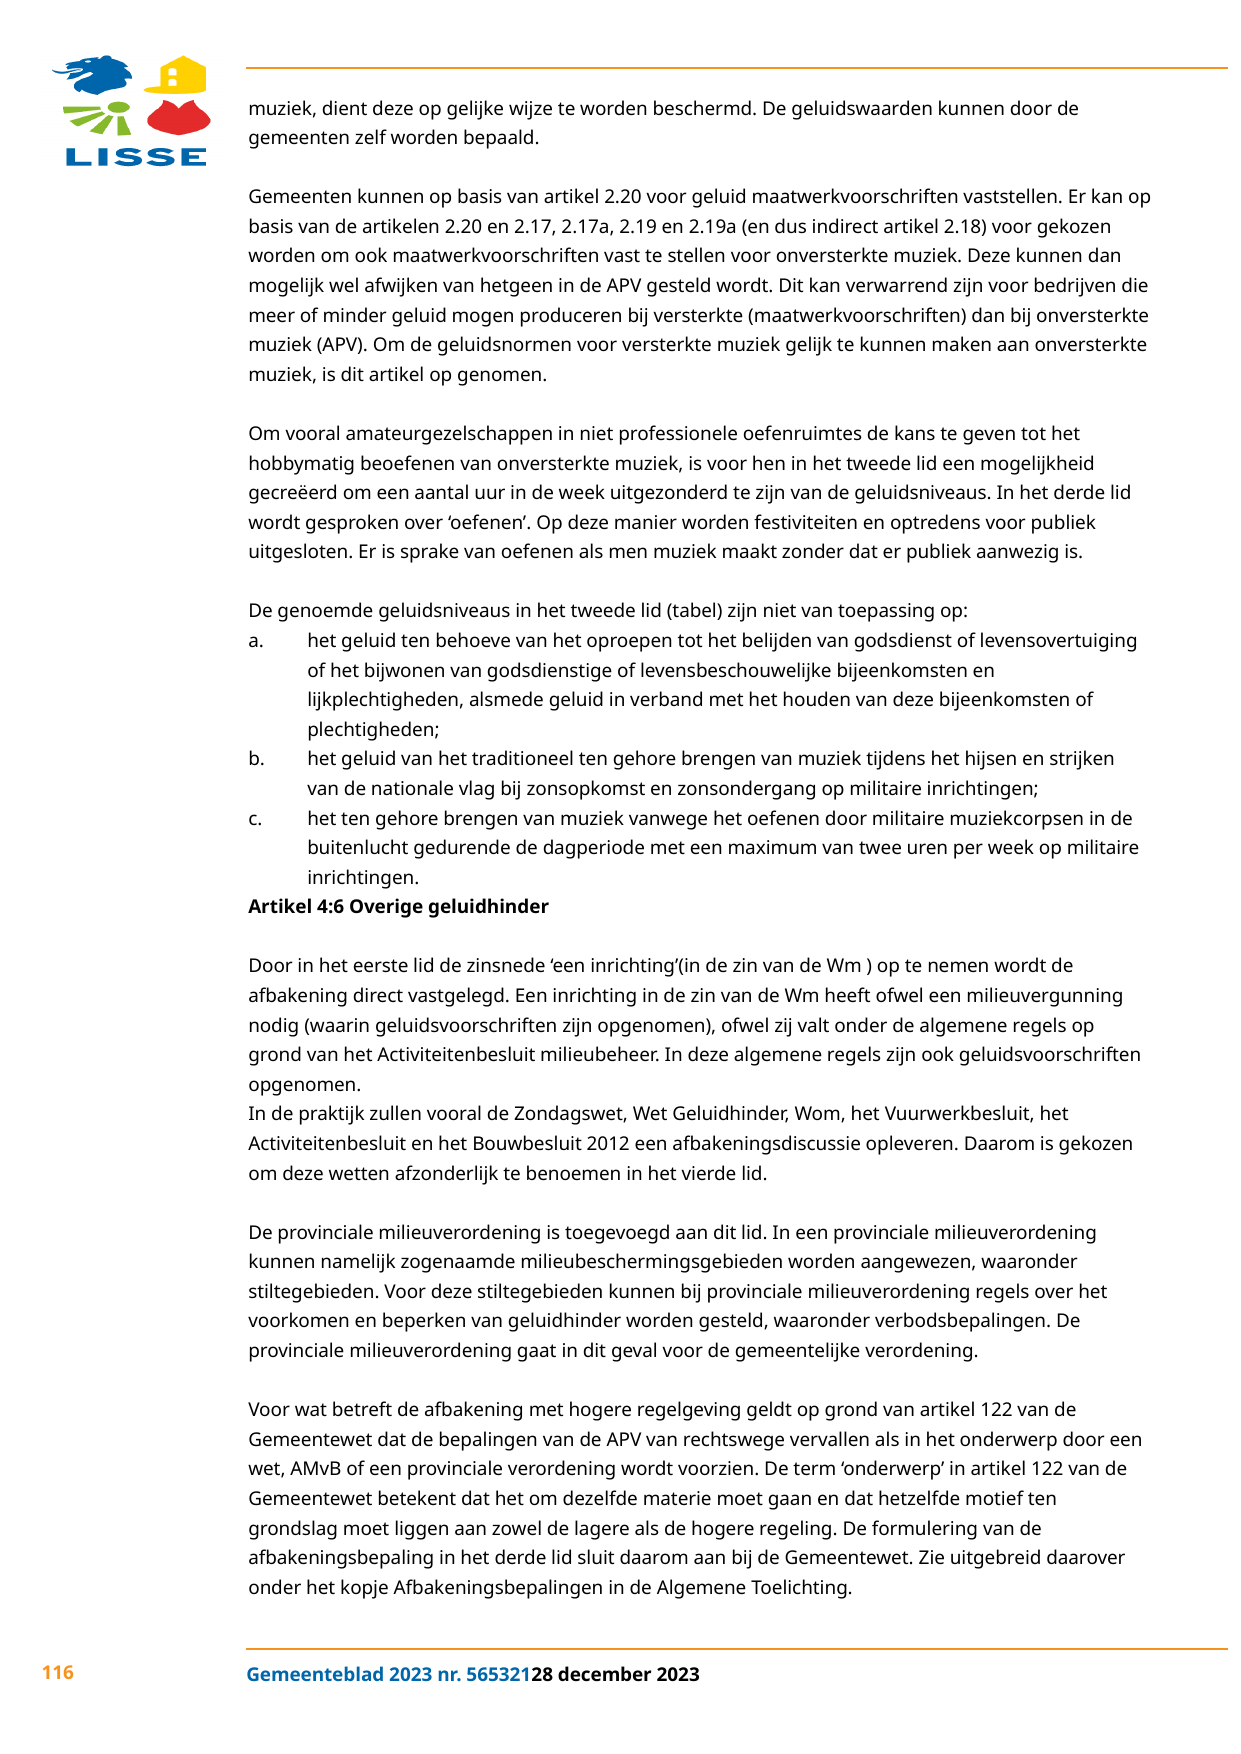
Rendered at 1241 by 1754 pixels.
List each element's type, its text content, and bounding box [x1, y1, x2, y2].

text Voor wat betreft de afbakening met hogere regelgeving geldt op grond van artikel 122 van de Gemeentewet dat de bepalingen van de APV van rechtswege vervallen als in het onderwerp door een wet, AMvB of een provinciale verordening wordt voorzien. De term ‘onderwerp’ in artikel 122 van de Gemeentewet betekent dat het om dezelfde materie moet gaan en dat hetzelfde motief ten grondslag moet liggen aan zowel de lagere als de hogere regeling. De formulering van de afbakeningsbepaling in het derde lid sluit daarom aan bij de Gemeentewet. Zie uitgebreid daarover onder het kopje Afbakeningsbepalingen in de Algemene Toelichting. [248, 1396, 1152, 1600]
list het geluid van het traditioneel ten gehore brengen van muziek tijdens het hijsen en strijken van de nationale vlag bij zonsopkomst en zonsondergang op militaire inrichtingen; [248, 746, 1152, 801]
text De provinciale milieuverordening is toegevoegd aan dit lid. In een provinciale milieuverordening kunnen namelijk zogenaamde milieubeschermingsgebieden worden aangewezen, waaronder stiltegebieden. Voor deze stiltegebieden kunnen bij provinciale milieuverordening regels over het voorkomen en beperken van geluidhinder worden gesteld, waaronder verbodsbepalingen. De provinciale milieuverordening gaat in dit geval voor de gemeentelijke verordening. [248, 1219, 1152, 1363]
text De genoemde geluidsniveaus in het tweede lid (tabel) zijn niet van toepassing op: [248, 598, 1152, 623]
text Gemeenten kunnen op basis van artikel 2.20 voor geluid maatwerkvoorschriften vaststellen. Er kan op basis van de artikelen 2.20 en 2.17, 2.17a, 2.19 en 2.19a (en dus indirect artikel 2.18) voor gekozen worden om ook maatwerkvoorschriften vast te stellen voor onversterkte muziek. Deze kunnen dan mogelijk wel afwijken van hetgeen in de APV gesteld wordt. Dit kan verwarrend zijn voor bedrijven die meer of minder geluid mogen produceren bij versterkte (maatwerkvoorschriften) dan bij onversterkte muziek (APV). Om de geluidsnormen voor versterkte muziek gelijk te kunnen maken aan onversterkte muziek, is dit artikel op genomen. [248, 183, 1152, 387]
text Om vooral amateurgezelschappen in niet professionele oefenruimtes de kans te geven tot het hobbymatig beoefenen van onversterkte muziek, is voor hen in het tweede lid een mogelijkheid gecreëerd om een aantal uur in de week uitgezonderd te zijn van de geluidsniveaus. In het derde lid wordt gesproken over ‘oefenen’. Op deze manier worden festiviteiten en optredens voor publiek uitgesloten. Er is sprake van oefenen als men muziek maakt zonder dat er publiek aanwezig is. [248, 420, 1152, 564]
text In de praktijk zullen vooral de Zondagswet, Wet Geluidhinder, Wom, het Vuurwerkbesluit, het Activiteitenbesluit en het Bouwbesluit 2012 een afbakeningsdiscussie opleveren. Daarom is gekozen om deze wetten afzonderlijk te benoemen in het vierde lid. [248, 1101, 1152, 1186]
picture [41, 47, 231, 172]
list het geluid ten behoeve van het oproepen tot het belijden van godsdienst of levensovertuiging of het bijwonen van godsdienstige of levensbeschouwelijke bijeenkomsten en lijkplechtigheden, alsmede geluid in verband met het houden van deze bijeenkomsten of plechtigheden; [248, 627, 1152, 742]
list het ten gehore brengen van muziek vanwege het oefenen door militaire muziekcorpsen in de buitenlucht gedurende de dagperiode met een maximum van twee uren per week op militaire inrichtingen. [248, 805, 1152, 890]
text Door in het eerste lid de zinsnede ‘een inrichting’(in de zin van de Wm ) op te nemen wordt de afbakening direct vastgelegd. Een inrichting in de zin van de Wm heeft ofwel een milieuvergunning nodig (waarin geluidsvoorschriften zijn opgenomen), ofwel zij valt onder de algemene regels op grond van het Activiteitenbesluit milieubeheer. In deze algemene regels zijn ook geluidsvoorschriften opgenomen. [248, 953, 1152, 1097]
text Artikel 4:6 Overige geluidhinder [248, 893, 1152, 919]
text muziek, dient deze op gelijke wijze te worden beschermd. De geluidswaarden kunnen door de gemeenten zelf worden bepaald. [248, 95, 1152, 150]
